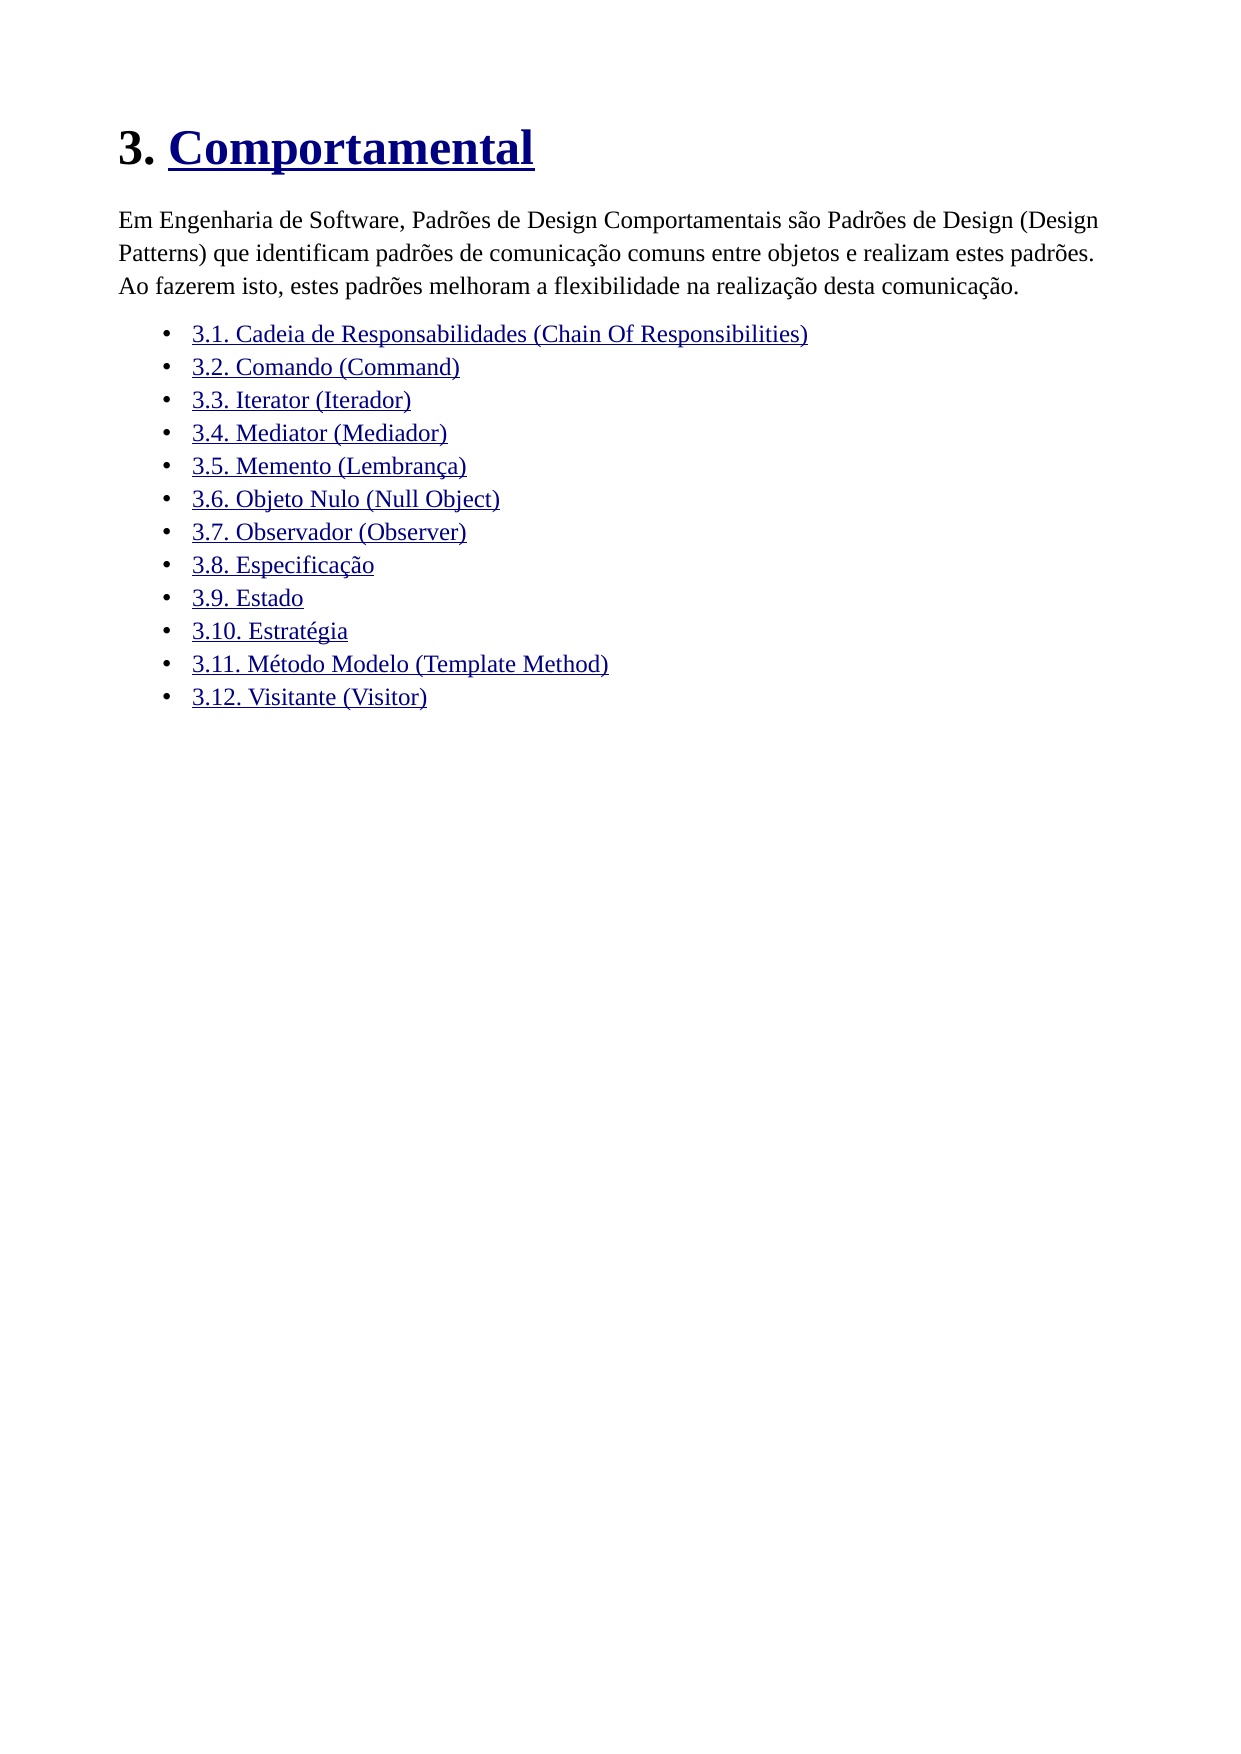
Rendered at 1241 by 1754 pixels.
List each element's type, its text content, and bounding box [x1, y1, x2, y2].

list 3.4. Mediator (Mediador) [162, 418, 1122, 447]
text Em Engenharia de Software, Padrões de Design Comportamentais são Padrões de Design (Design Patterns) que identificam padrões de comunicação comuns entre objetos e realizam estes padrões. Ao fazerem isto, estes padrões melhoram a flexibilidade na realização desta comunicação. [118, 205, 1122, 300]
list 3.2. Comando (Command) [162, 352, 1122, 381]
list 3.7. Observador (Observer) [162, 517, 1122, 546]
list 3.8. Especificação [162, 550, 1122, 579]
subtitle 3. Comportamental [118, 118, 1122, 176]
list 3.3. Iterator (Iterador) [162, 385, 1122, 413]
list 3.6. Objeto Nulo (Null Object) [162, 484, 1122, 513]
list 3.10. Estratégia [162, 616, 1122, 645]
list 3.9. Estado [162, 583, 1122, 612]
list 3.12. Visitante (Visitor) [162, 682, 1122, 711]
list 3.11. Método Modelo (Template Method) [162, 649, 1122, 678]
list 3.5. Memento (Lembrança) [162, 451, 1122, 479]
list 3.1. Cadeia de Responsabilidades (Chain Of Responsibilities) [162, 319, 1122, 347]
